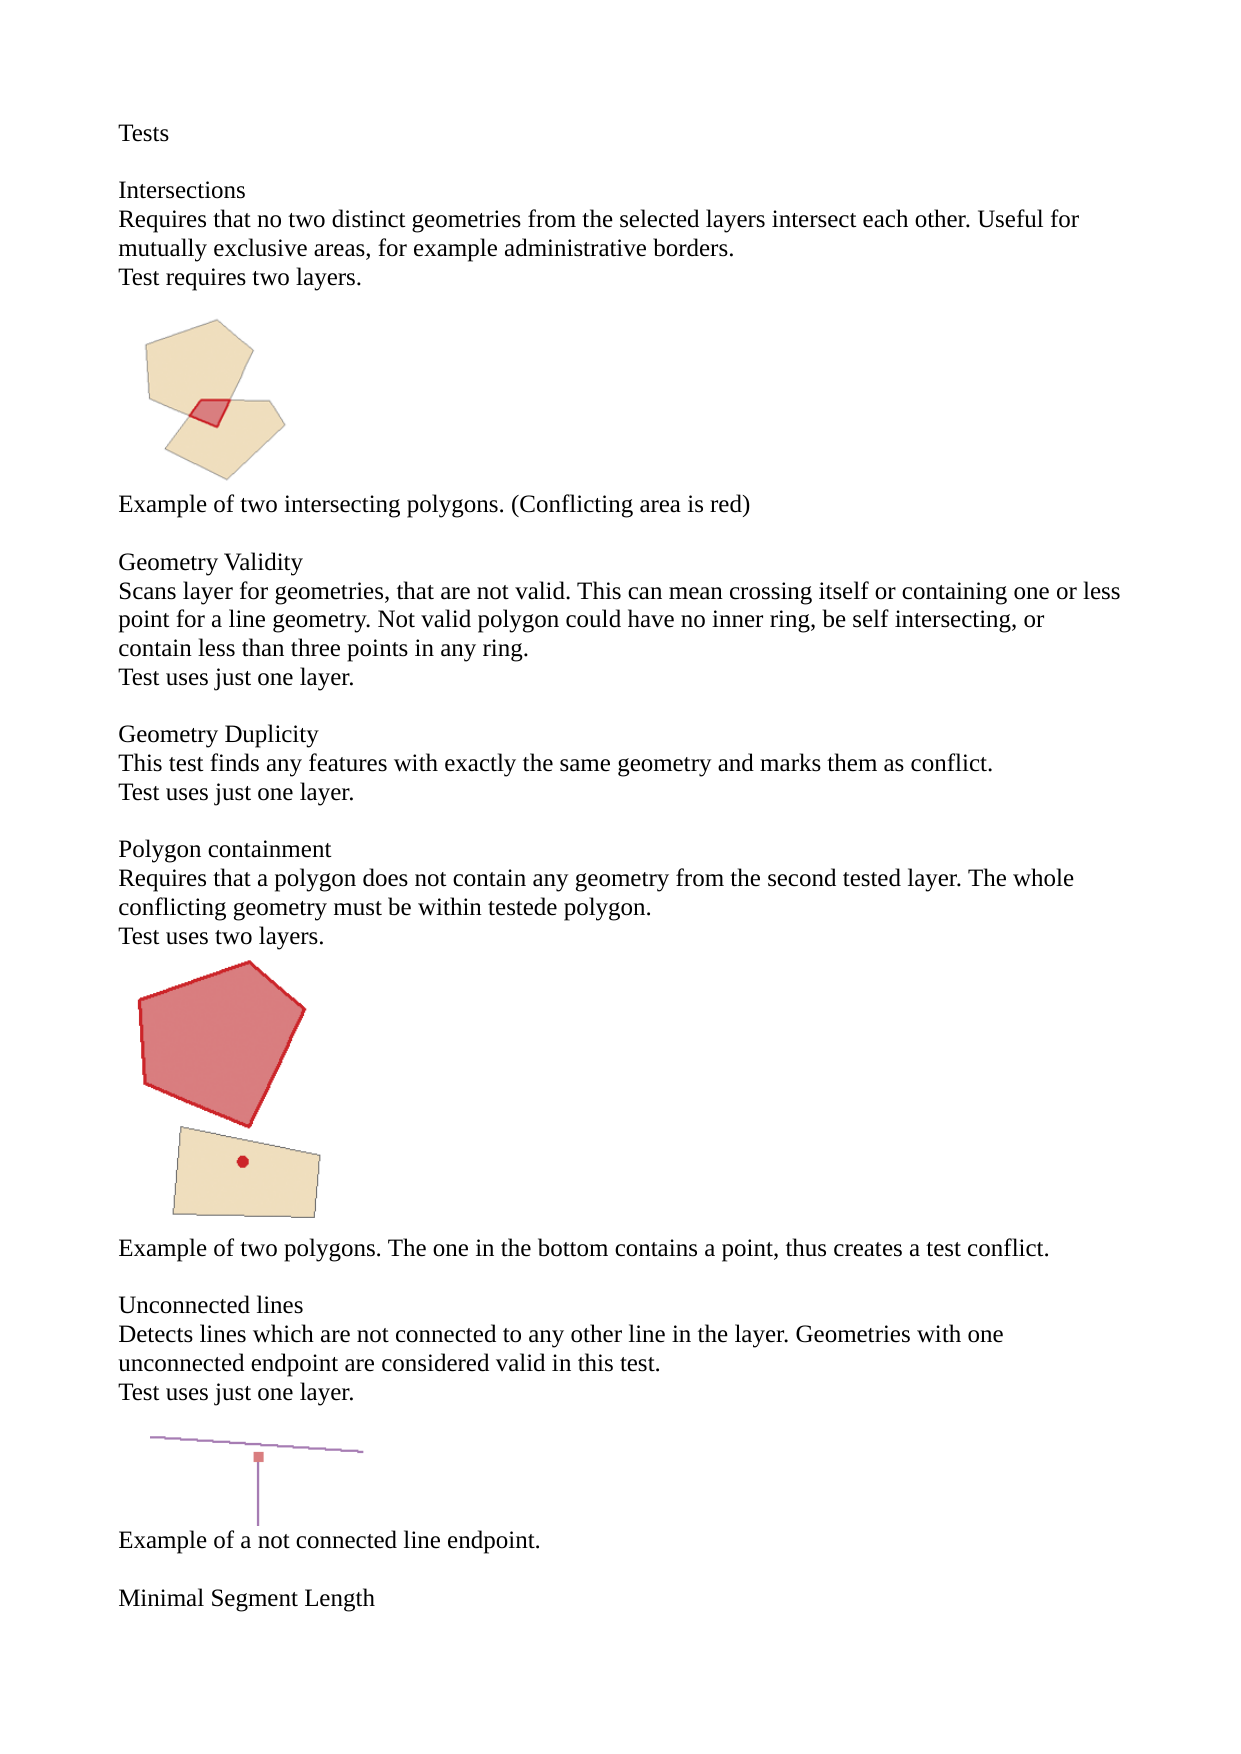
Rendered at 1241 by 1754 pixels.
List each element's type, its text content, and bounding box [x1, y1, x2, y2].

text This test finds any features with exactly the same geometry and marks them as conflict. [118, 748, 1122, 777]
text Requires that a polygon does not contain any geometry from the second tested layer. The whole conflicting geometry must be within testede polygon. [118, 863, 1122, 921]
text Tests [118, 118, 1122, 147]
picture [150, 1406, 364, 1526]
text Test uses just one layer. [118, 662, 1122, 691]
text Example of two polygons. The one in the bottom contains a point, thus creates a test conflict. [118, 949, 1122, 1262]
text Example of a not connected line endpoint. [118, 1526, 1122, 1554]
text Requires that no two distinct geometries from the selected layers intersect each other. Useful for mutually exclusive areas, for example administrative borders. [118, 204, 1122, 262]
text Polygon containment [118, 834, 1122, 863]
text Example of two intersecting polygons. (Conflicting area is red) [118, 291, 1122, 518]
text Test uses just one layer. [118, 1377, 1122, 1405]
picture [135, 311, 296, 487]
text Geometry Validity [118, 547, 1122, 576]
text Test uses two layers. [118, 921, 1122, 949]
text Test requires two layers. [118, 262, 1122, 291]
text Test uses just one layer. [118, 777, 1122, 806]
text Unconnected lines [118, 1290, 1122, 1319]
text Detects lines which are not connected to any other line in the layer. Geometries with one unconnected endpoint are considered valid in this test. [118, 1319, 1122, 1377]
text Minimal Segment Length [118, 1583, 1122, 1612]
text Geometry Duplicity [118, 719, 1122, 748]
picture [126, 957, 328, 1230]
text Scans layer for geometries, that are not valid. This can mean crossing itself or containing one or less point for a line geometry. Not valid polygon could have no inner ring, be self intersecting, or contain less than three points in any ring. [118, 576, 1122, 662]
text Intersections [118, 176, 1122, 204]
